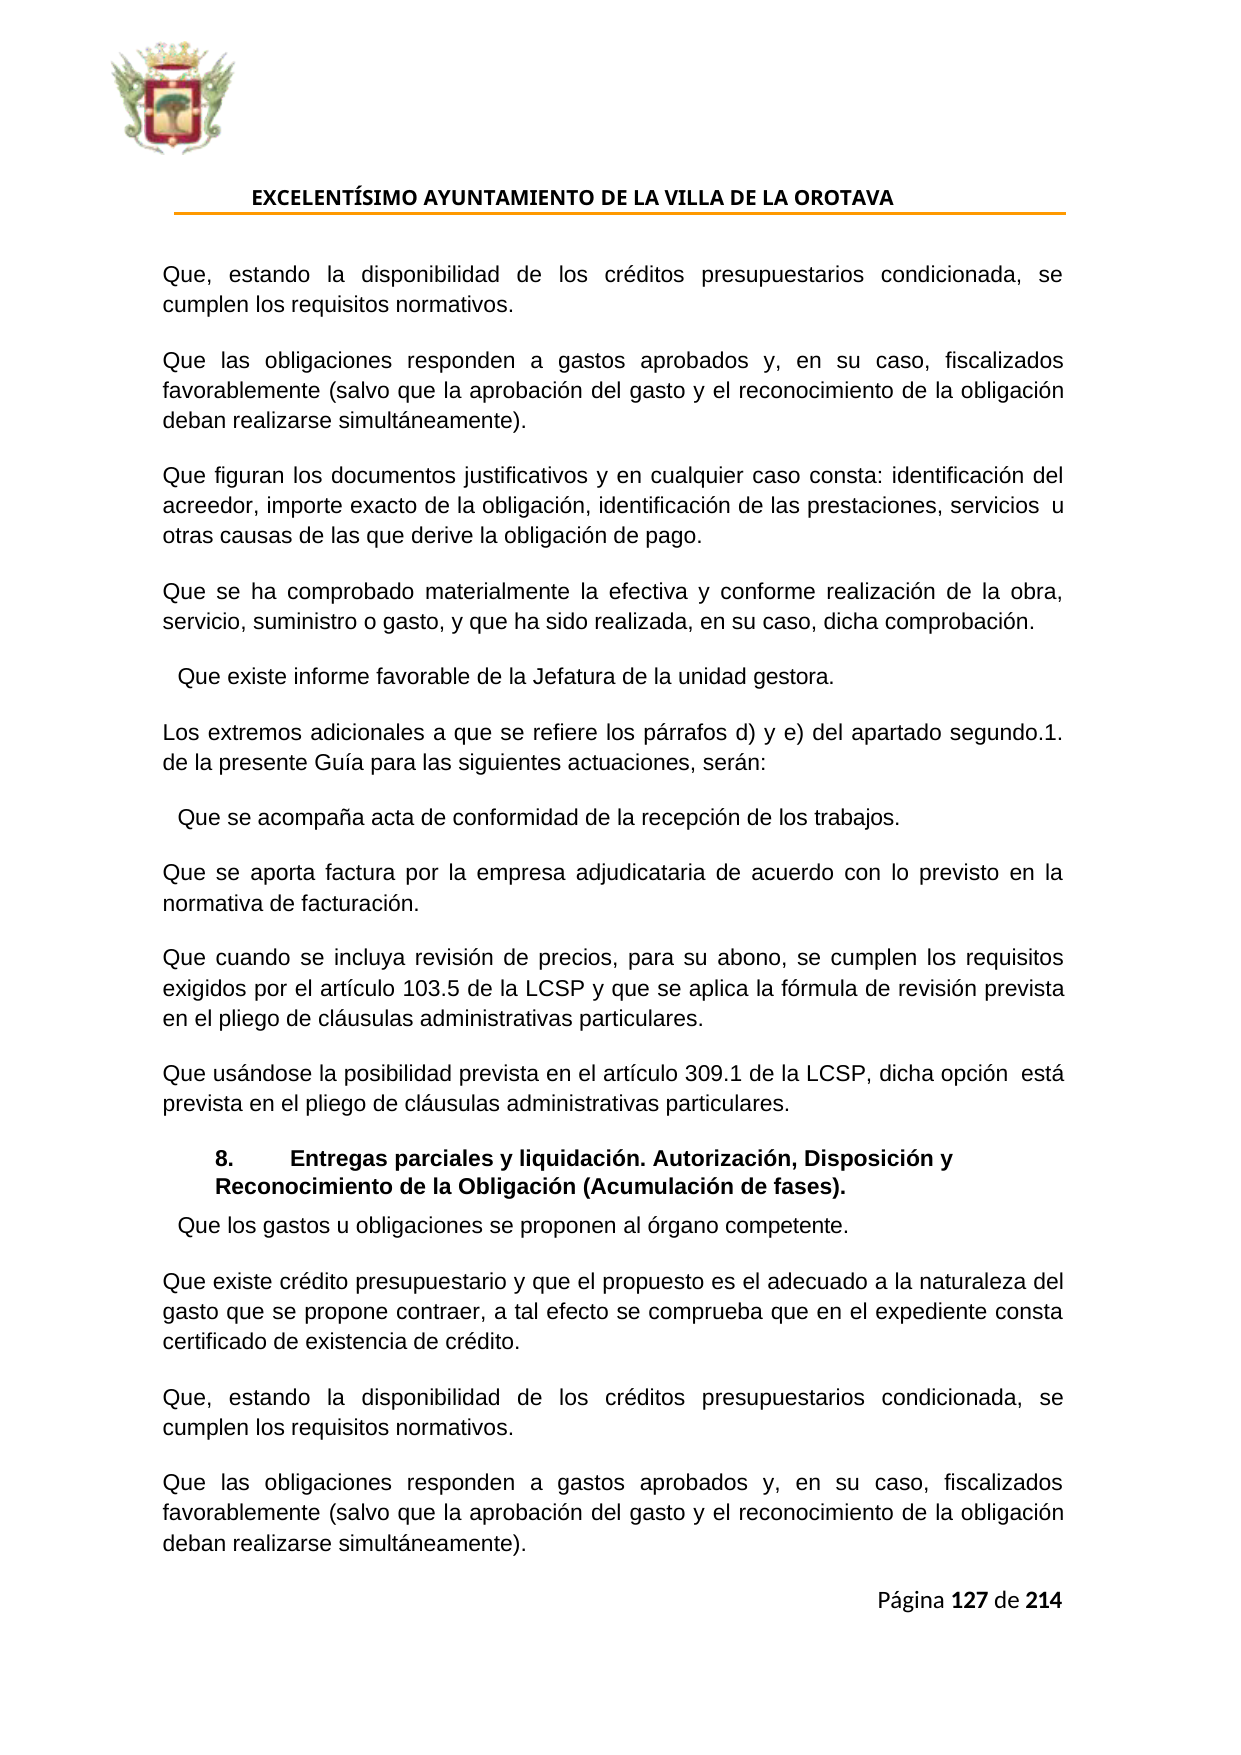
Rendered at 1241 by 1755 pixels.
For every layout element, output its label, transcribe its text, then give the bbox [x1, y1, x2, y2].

text Que existe informe favorable de la Jefatura de la unidad gestora. [177, 663, 1078, 689]
list Entregas parciales y liquidación. Autorización, Disposición y Reconocimiento de la Obligación (Acumulación de fases). [215, 1145, 1064, 1199]
text Los extremos adicionales a que se refiere los párrafos d) y e) del apartado segundo.1. de la presente Guía para las siguientes actuaciones, serán: [162, 719, 1064, 775]
text Que existe crédito presupuestario y que el propuesto es el adecuado a la naturaleza del gasto que se propone contraer, a tal efecto se comprueba que en el expediente consta certificado de existencia de crédito. [162, 1268, 1064, 1354]
text Que se ha comprobado materialmente la efectiva y conforme realización de la obra, servicio, suministro o gasto, y que ha sido realizada, en su caso, dicha comprobación. [162, 578, 1064, 634]
text Que los gastos u obligaciones se proponen al órgano competente. [177, 1212, 1078, 1239]
text Que usándose la posibilidad prevista en el artículo 309.1 de la LCSP, dicha opción está prevista en el pliego de cláusulas administrativas particulares. [162, 1060, 1064, 1116]
text Que se aporta factura por la empresa adjudicataria de acuerdo con lo previsto en la normativa de facturación. [162, 859, 1064, 916]
text Que las obligaciones responden a gastos aprobados y, en su caso, fiscalizados favorablemente (salvo que la aprobación del gasto y el reconocimiento de la obligación deban realizarse simultáneamente). [162, 1469, 1064, 1556]
text Que se acompaña acta de conformidad de la recepción de los trabajos. [177, 804, 1078, 830]
text Que, estando la disponibilidad de los créditos presupuestarios condicionada, se cumplen los requisitos normativos. [162, 1383, 1064, 1440]
text Que las obligaciones responden a gastos aprobados y, en su caso, fiscalizados favorablemente (salvo que la aprobación del gasto y el reconocimiento de la obligación deban realizarse simultáneamente). [162, 347, 1064, 433]
text Que cuando se incluya revisión de precios, para su abono, se cumplen los requisitos exigidos por el artículo 103.5 de la LCSP y que se aplica la fórmula de revisión prevista en el pliego de cláusulas administrativas particulares. [162, 944, 1064, 1031]
text Que, estando la disponibilidad de los créditos presupuestarios condicionada, se cumplen los requisitos normativos. [162, 261, 1064, 318]
text Que figuran los documentos justificativos y en cualquier caso consta: identificación del acreedor, importe exacto de la obligación, identificación de las prestaciones, servicios u otras causas de las que derive la obligación de pago. [162, 462, 1064, 549]
